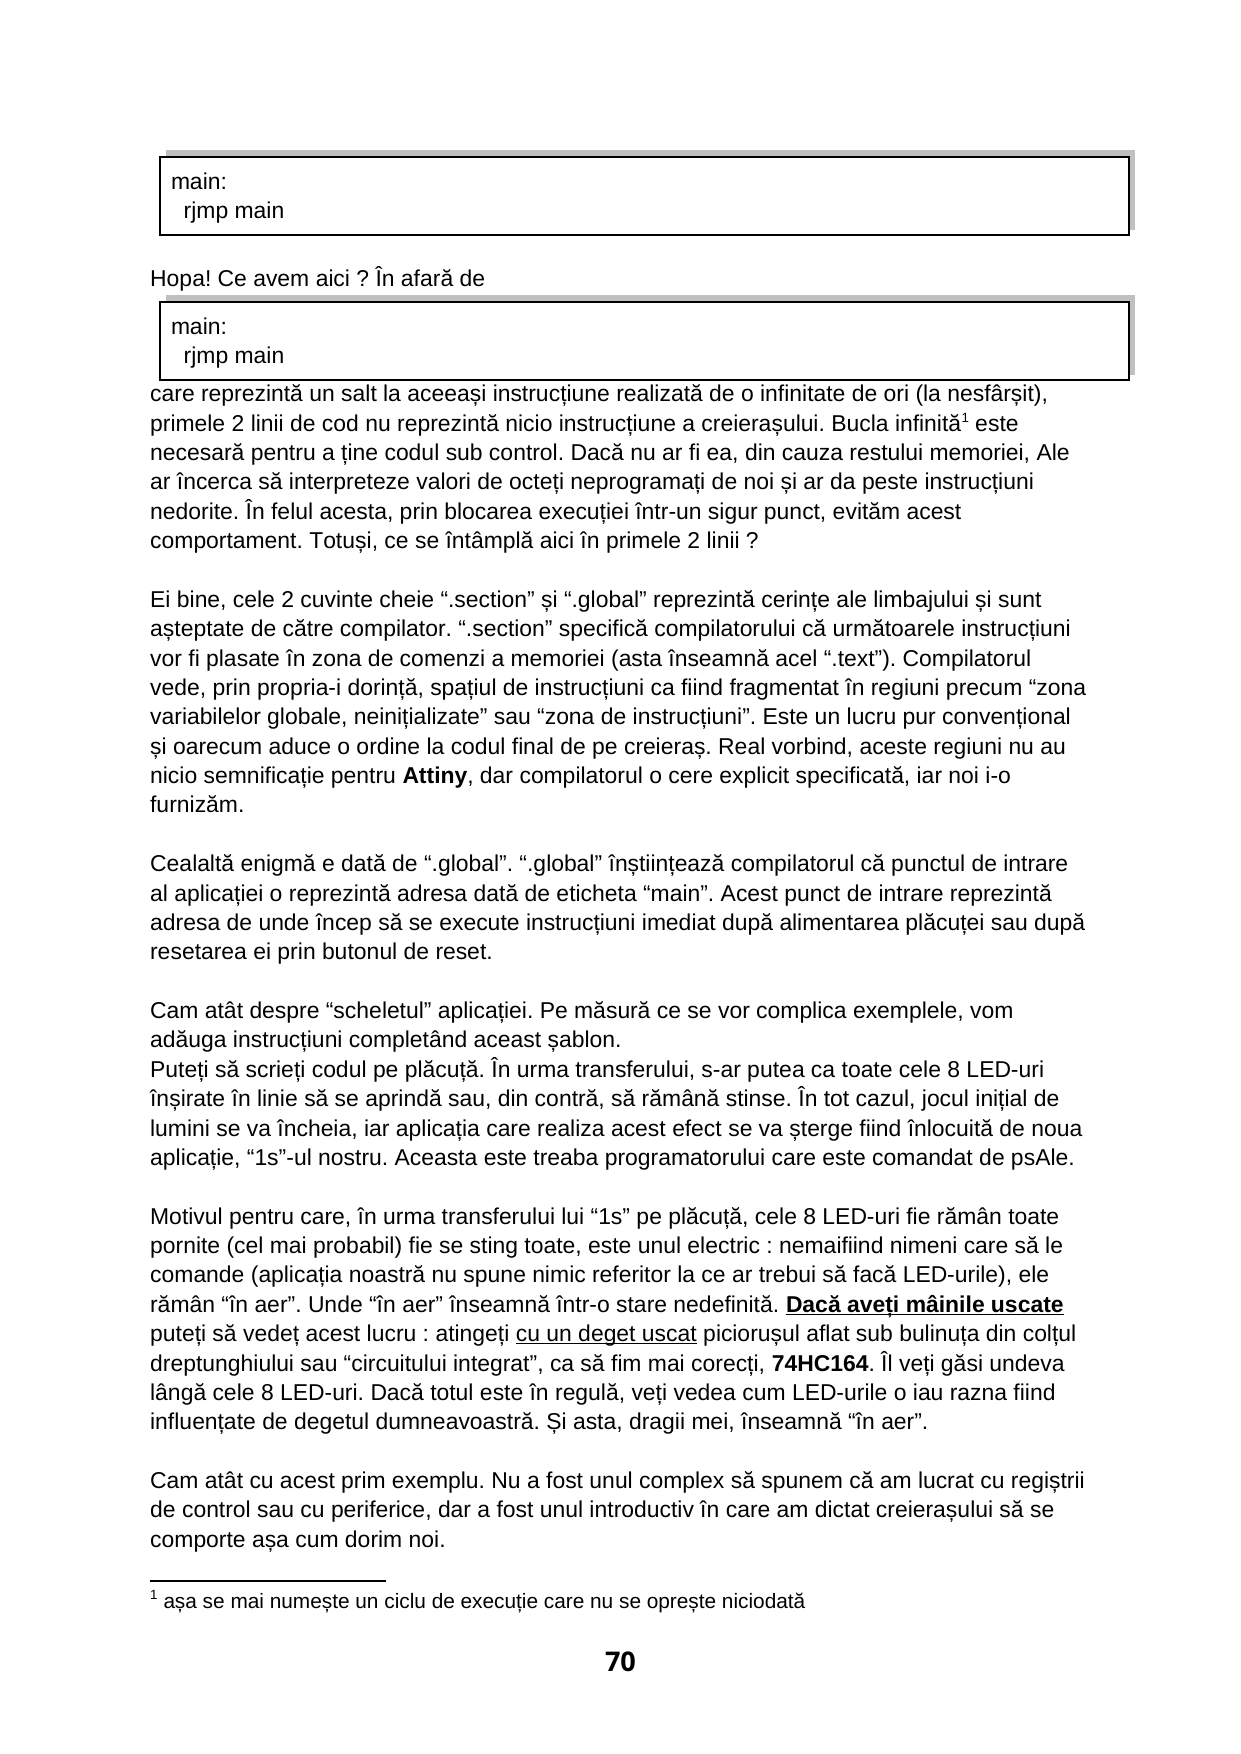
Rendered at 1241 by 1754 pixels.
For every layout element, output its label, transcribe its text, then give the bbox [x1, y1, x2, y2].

text Cam atât cu acest prim exemplu. Nu a fost unul complex să spunem că am lucrat cu regiștrii de control sau cu periferice, dar a fost unul introductiv în care am dictat creierașului să se comporte așa cum dorim noi. [150, 1468, 1091, 1552]
text așa se mai numește un ciclu de execuție care nu se oprește niciodată [150, 1587, 1091, 1613]
table_header main: rjmp main [161, 303, 1128, 379]
text Motivul pentru care, în urma transferului lui “1s” pe plăcuță, cele 8 LED-uri fie rămân toate pornite (cel mai probabil) fie se sting toate, este unul electric : nemaifiind nimeni care să le comande (aplicația noastră nu spune nimic referitor la ce ar trebui să facă LED-urile), ele rămân “în aer”. Unde “în aer” înseamnă într-o stare nedefinită. Dacă aveți mâinile uscate puteți să vedeț acest lucru : atingeți cu un deget uscat piciorușul aflat sub bulinuța din colțul dreptunghiului sau “circuitului integrat”, ca să fim mai corecți, 74HC164. Îl veți găsi undeva lângă cele 8 LED-uri. Dacă totul este în regulă, veți vedea cum LED-urile o iau razna fiind influențate de degetul dumneavoastră. Și asta, dragii mei, înseamnă “în aer”. [150, 1203, 1091, 1434]
text Ei bine, cele 2 cuvinte cheie “.section” și “.global” reprezintă cerințe ale limbajului și sunt așteptate de către compilator. “.section” specifică compilatorului că următoarele instrucțiuni vor fi plasate în zona de comenzi a memoriei (asta înseamnă acel “.text”). Compilatorul vede, prin propria-i dorință, spațiul de instrucțiuni ca fiind fragmentat în regiuni precum “zona variabilelor globale, neinițializate” sau “zona de instrucțiuni”. Este un lucru pur convențional și oarecum aduce o ordine la codul final de pe creieraș. Real vorbind, aceste regiuni nu au nicio semnificație pentru Attiny, dar compilatorul o cere explicit specificată, iar noi i-o furnizăm. [150, 586, 1091, 818]
text Cealaltă enigmă e dată de “.global”. “.global” înștiințează compilatorul că punctul de intrare al aplicației o reprezintă adresa dată de eticheta “main”. Acest punct de intrare reprezintă adresa de unde încep să se execute instrucțiuni imediat după alimentarea plăcuței sau după resetarea ei prin butonul de reset. [150, 851, 1091, 964]
text Puteți să scrieți codul pe plăcuță. În urma transferului, s-ar putea ca toate cele 8 LED-uri înșirate în linie să se aprindă sau, din contră, să rămână stinse. În tot cazul, jocul inițial de lumini se va încheia, iar aplicația care realiza acest efect se va șterge fiind înlocuită de noua aplicație, “1s”-ul nostru. Aceasta este treaba programatorului care este comandat de psAle. [150, 1056, 1091, 1170]
text Hopa! Ce avem aici ? În afară de [150, 265, 1091, 291]
text Cam atât despre “scheletul” aplicației. Pe măsură ce se vor complica exemplele, vom adăuga instrucțiuni completând aceast șablon. [150, 998, 1091, 1053]
table_header main: rjmp main [161, 158, 1128, 234]
text care reprezintă un salt la aceeași instrucțiune realizată de o infinitate de ori (la nesfârșit), primele 2 linii de cod nu reprezintă nicio instrucțiune a creierașului. Bucla infinită este necesară pentru a ține codul sub control. Dacă nu ar fi ea, din cauza restului memoriei, Ale ar încerca să interpreteze valori de octeți neprogramați de noi și ar da peste instrucțiuni nedorite. În felul acesta, prin blocarea execuției într-un sigur punct, evităm acest comportament. Totuși, ce se întâmplă aici în primele 2 linii ? [150, 381, 1091, 553]
